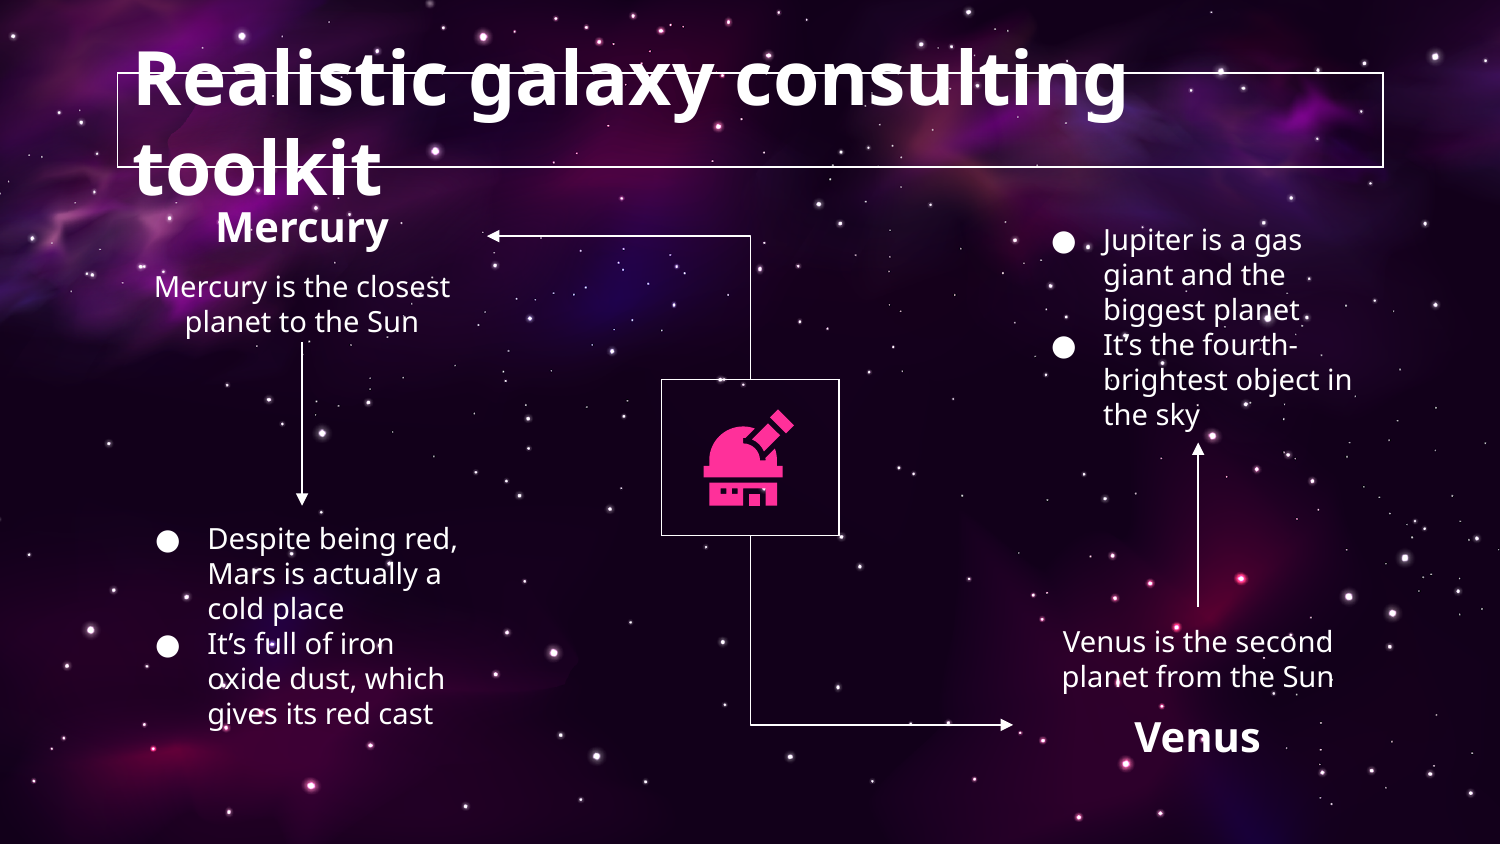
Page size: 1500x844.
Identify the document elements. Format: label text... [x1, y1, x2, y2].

text_box Venus is the second planet from the Sun [1013, 619, 1383, 708]
text_box [752, 423, 781, 452]
text_box Venus [1013, 708, 1383, 755]
text_box [769, 409, 794, 434]
text_box [709, 482, 778, 506]
text_box Despite being red, Mars is actually a cold place It’s full of iron oxide dust, which gives its red cast [117, 505, 487, 755]
picture [0, 0, 1500, 844]
text_box Mercury is the closest planet to the Sun [117, 253, 487, 342]
text_box [749, 494, 760, 506]
title Realistic galaxy consulting toolkit [117, 72, 1383, 167]
text_box Mercury [117, 206, 487, 253]
text_box Jupiter is a gas giant and the biggest planet It’s the fourth-brightest object in the sky [1013, 206, 1383, 456]
text_box [703, 426, 783, 478]
